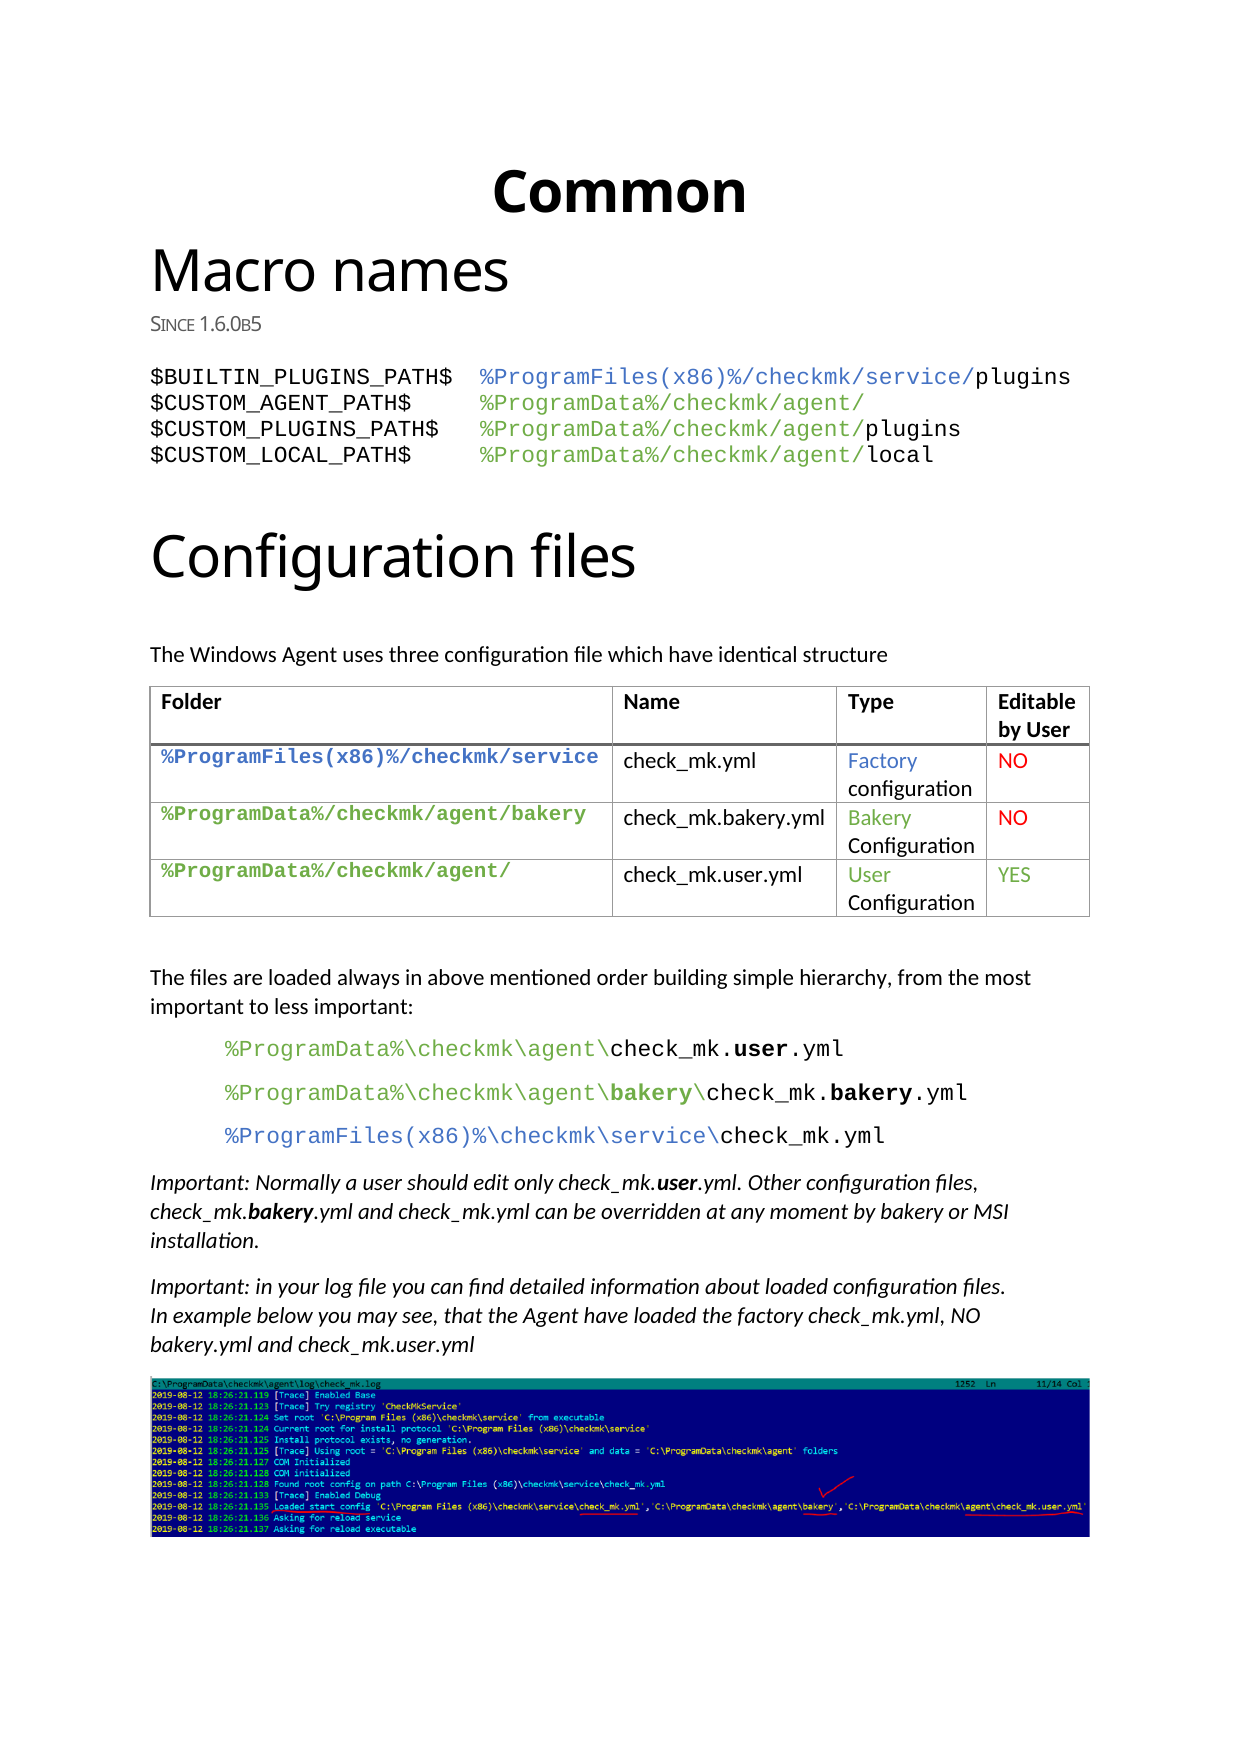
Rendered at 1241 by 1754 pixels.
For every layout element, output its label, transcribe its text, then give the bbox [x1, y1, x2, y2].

text $CUSTOM_PLUGINS_PATH$ %ProgramData%/checkmk/agent/plugins [150, 417, 1090, 443]
table_cell %ProgramData%/checkmk/agent/bakery [151, 803, 612, 859]
text $BUILTIN_PLUGINS_PATH$ %ProgramFiles(x86)%/checkmk/service/plugins [150, 365, 1090, 391]
table_cell check_mk.bakery.yml [613, 803, 836, 859]
table_header Editable by User [987, 687, 1089, 743]
text Important: Normally a user should edit only check_mk.user.yml. Other configuration files, check_mk.bakery.yml and check_mk.yml can be overridden at any moment by bakery or MSI installation. [150, 1168, 1090, 1254]
text Macro names [150, 229, 1090, 309]
table_cell YES [987, 860, 1089, 916]
text The Windows Agent uses three configuration file which have identical structure [150, 640, 1090, 668]
table_cell NO [987, 746, 1089, 802]
text %ProgramData%\checkmk\agent\check_mk.user.yml [225, 1038, 1090, 1064]
text $CUSTOM_AGENT_PATH$ %ProgramData%/checkmk/agent/ [150, 391, 1090, 417]
table_cell NO [987, 803, 1089, 859]
text Since 1.6.0b5 [150, 309, 1090, 337]
table_header Type [837, 687, 986, 743]
text %ProgramFiles(x86)%\checkmk\service\check_mk.yml [225, 1125, 1090, 1151]
table_cell Bakery Configuration [837, 803, 986, 859]
table_cell User Configuration [837, 860, 986, 916]
table_cell Factory configuration [837, 746, 986, 802]
text %ProgramData%\checkmk\agent\bakery\check_mk.bakery.yml [225, 1081, 1090, 1107]
table_cell check_mk.user.yml [613, 860, 836, 916]
table_header Folder [151, 687, 612, 743]
text $CUSTOM_LOCAL_PATH$ %ProgramData%/checkmk/agent/local [150, 443, 1090, 469]
text Configuration files [150, 515, 1090, 594]
text Common [150, 150, 1090, 229]
table_cell %ProgramFiles(x86)%/checkmk/service [151, 746, 612, 802]
table_cell %ProgramData%/checkmk/agent/ [151, 860, 612, 916]
table_cell check_mk.yml [613, 746, 836, 802]
table_header Name [613, 687, 836, 743]
text Important: in your log file you can find detailed information about loaded configuration files. In example below you may see, that the Agent have loaded the factory check_mk.yml, NO bakery.yml and check_mk.user.yml [150, 1272, 1090, 1358]
text The files are loaded always in above mentioned order building simple hierarchy, from the most important to less important: [150, 963, 1090, 1020]
